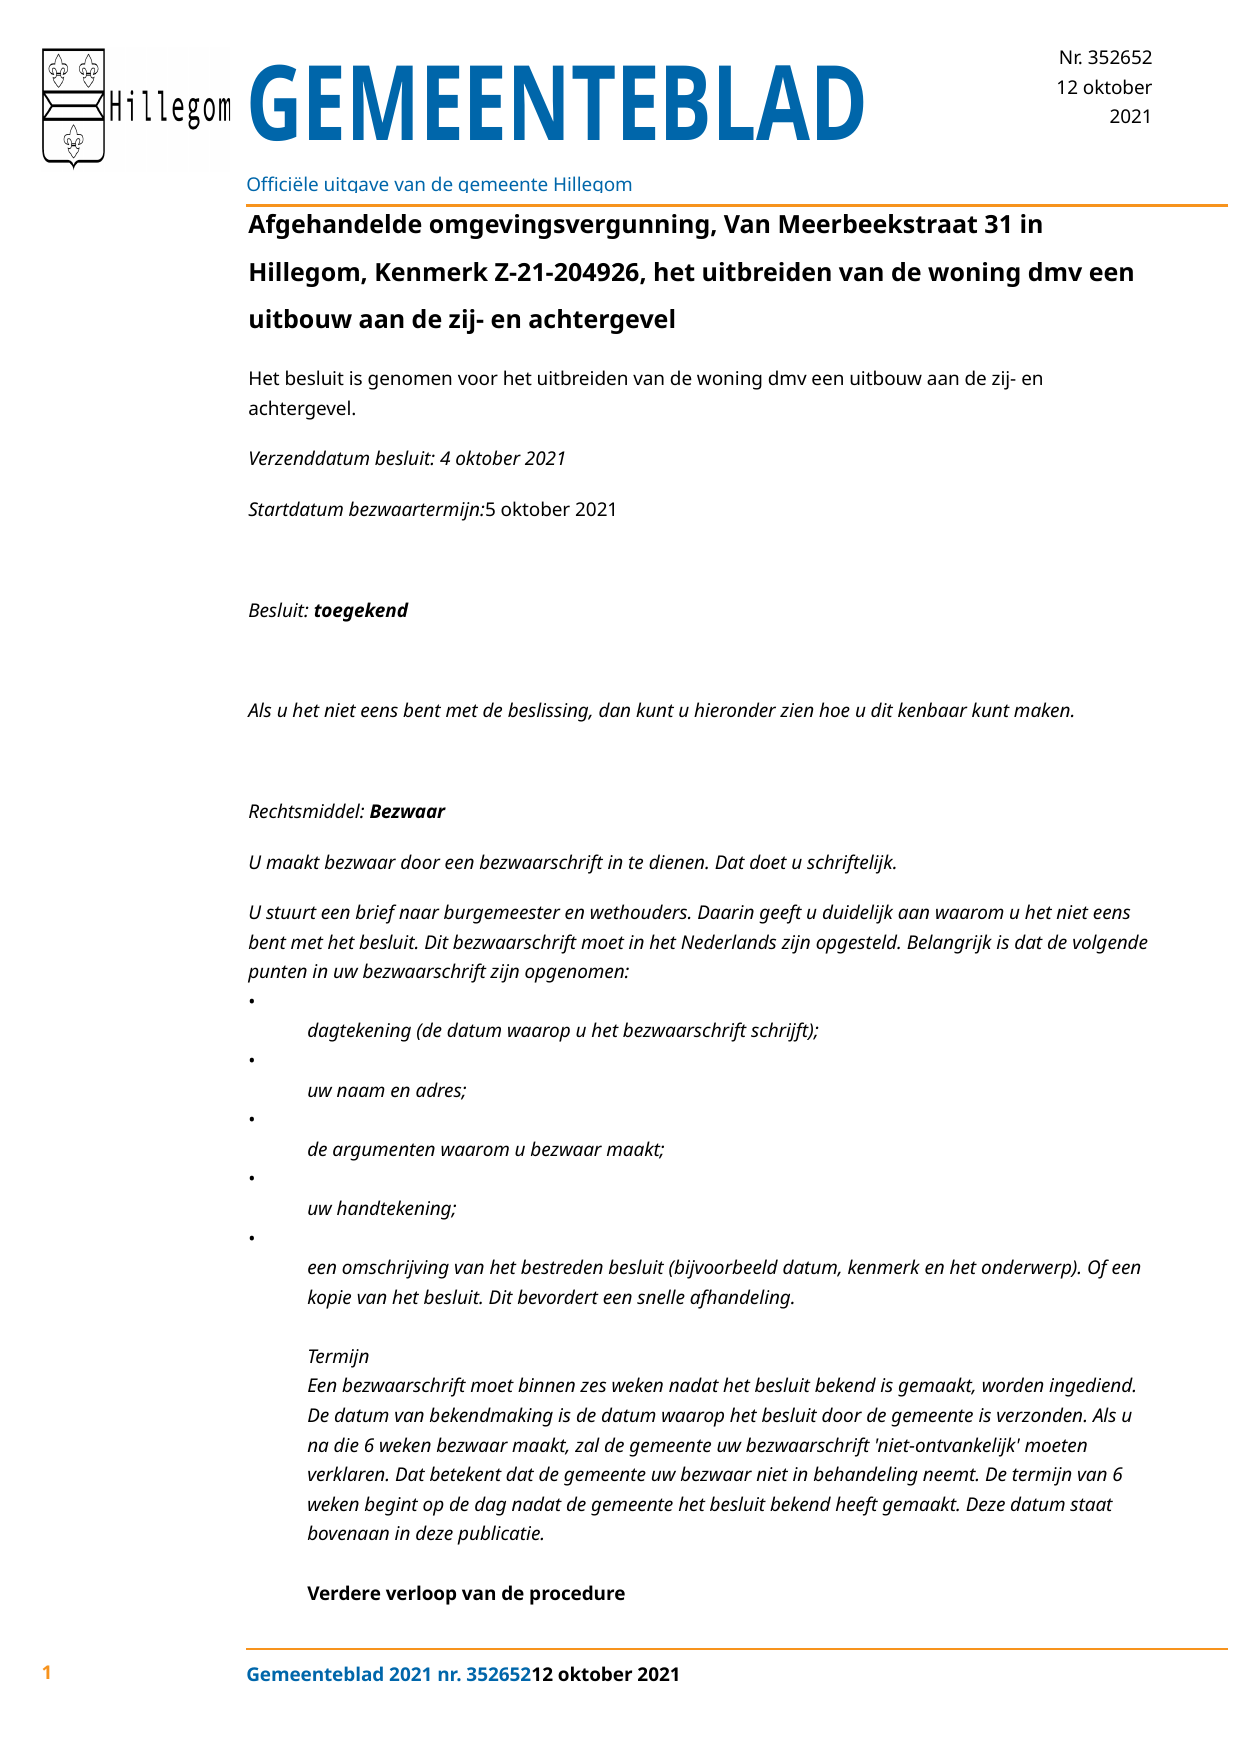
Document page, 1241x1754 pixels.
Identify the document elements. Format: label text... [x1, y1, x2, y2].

text Rechtsmiddel: Bezwaar [248, 798, 1152, 824]
list Een bezwaarschrift moet binnen zes weken nadat het besluit bekend is gemaakt, worden ingediend. De datum van bekendmaking is de datum waarop het besluit door de gemeente is verzonden. Als u na die 6 weken bezwaar maakt, zal de gemeente uw bezwaarschrift 'niet-ontvankelijk' moeten verklaren. Dat betekent dat de gemeente uw bezwaar niet in behandeling neemt. De termijn van 6 weken begint op de dag nadat de gemeente het besluit bekend heeft gemaakt. Deze datum staat bovenaan in deze publicatie. [248, 1373, 1152, 1546]
list uw naam en adres; [248, 1077, 1152, 1102]
list de argumenten waarom u bezwaar maakt; [248, 1136, 1152, 1162]
list Verdere verloop van de procedure [248, 1580, 1152, 1605]
text Besluit: toegekend [248, 597, 1152, 622]
text Het besluit is genomen voor het uitbreiden van de woning dmv een uitbouw aan de zij- en achtergevel. [248, 366, 1152, 421]
text Als u het niet eens bent met de beslissing, dan kunt u hieronder zien hoe u dit kenbaar kunt maken. [248, 698, 1152, 723]
list dagtekening (de datum waarop u het bezwaarschrift schrijft); [248, 1018, 1152, 1043]
text Verzenddatum besluit: 4 oktober 2021 [248, 446, 1152, 471]
picture [41, 47, 231, 172]
text U maakt bezwaar door een bezwaarschrift in te dienen. Dat doet u schriftelijk. [248, 849, 1152, 874]
text Startdatum bezwaartermijn:5 oktober 2021 [248, 496, 1152, 522]
text U stuurt een brief naar burgemeester en wethouders. Daarin geeft u duidelijk aan waarom u het niet eens bent met het besluit. Dit bezwaarschrift moet in het Nederlands zijn opgesteld. Belangrijk is dat de volgende punten in uw bezwaarschrift zijn opgenomen: [248, 899, 1152, 984]
list een omschrijving van het bestreden besluit (bijvoorbeeld datum, kenmerk en het onderwerp). Of een kopie van het besluit. Dit bevordert een snelle afhandeling. [248, 1254, 1152, 1309]
list uw handtekening; [248, 1195, 1152, 1221]
text Afgehandelde omgevingsvergunning, Van Meerbeekstraat 31 in Hillegom, Kenmerk Z-21-204926, het uitbreiden van de woning dmv een uitbouw aan de zij- en achtergevel [248, 207, 1152, 336]
list Termijn [248, 1343, 1152, 1369]
